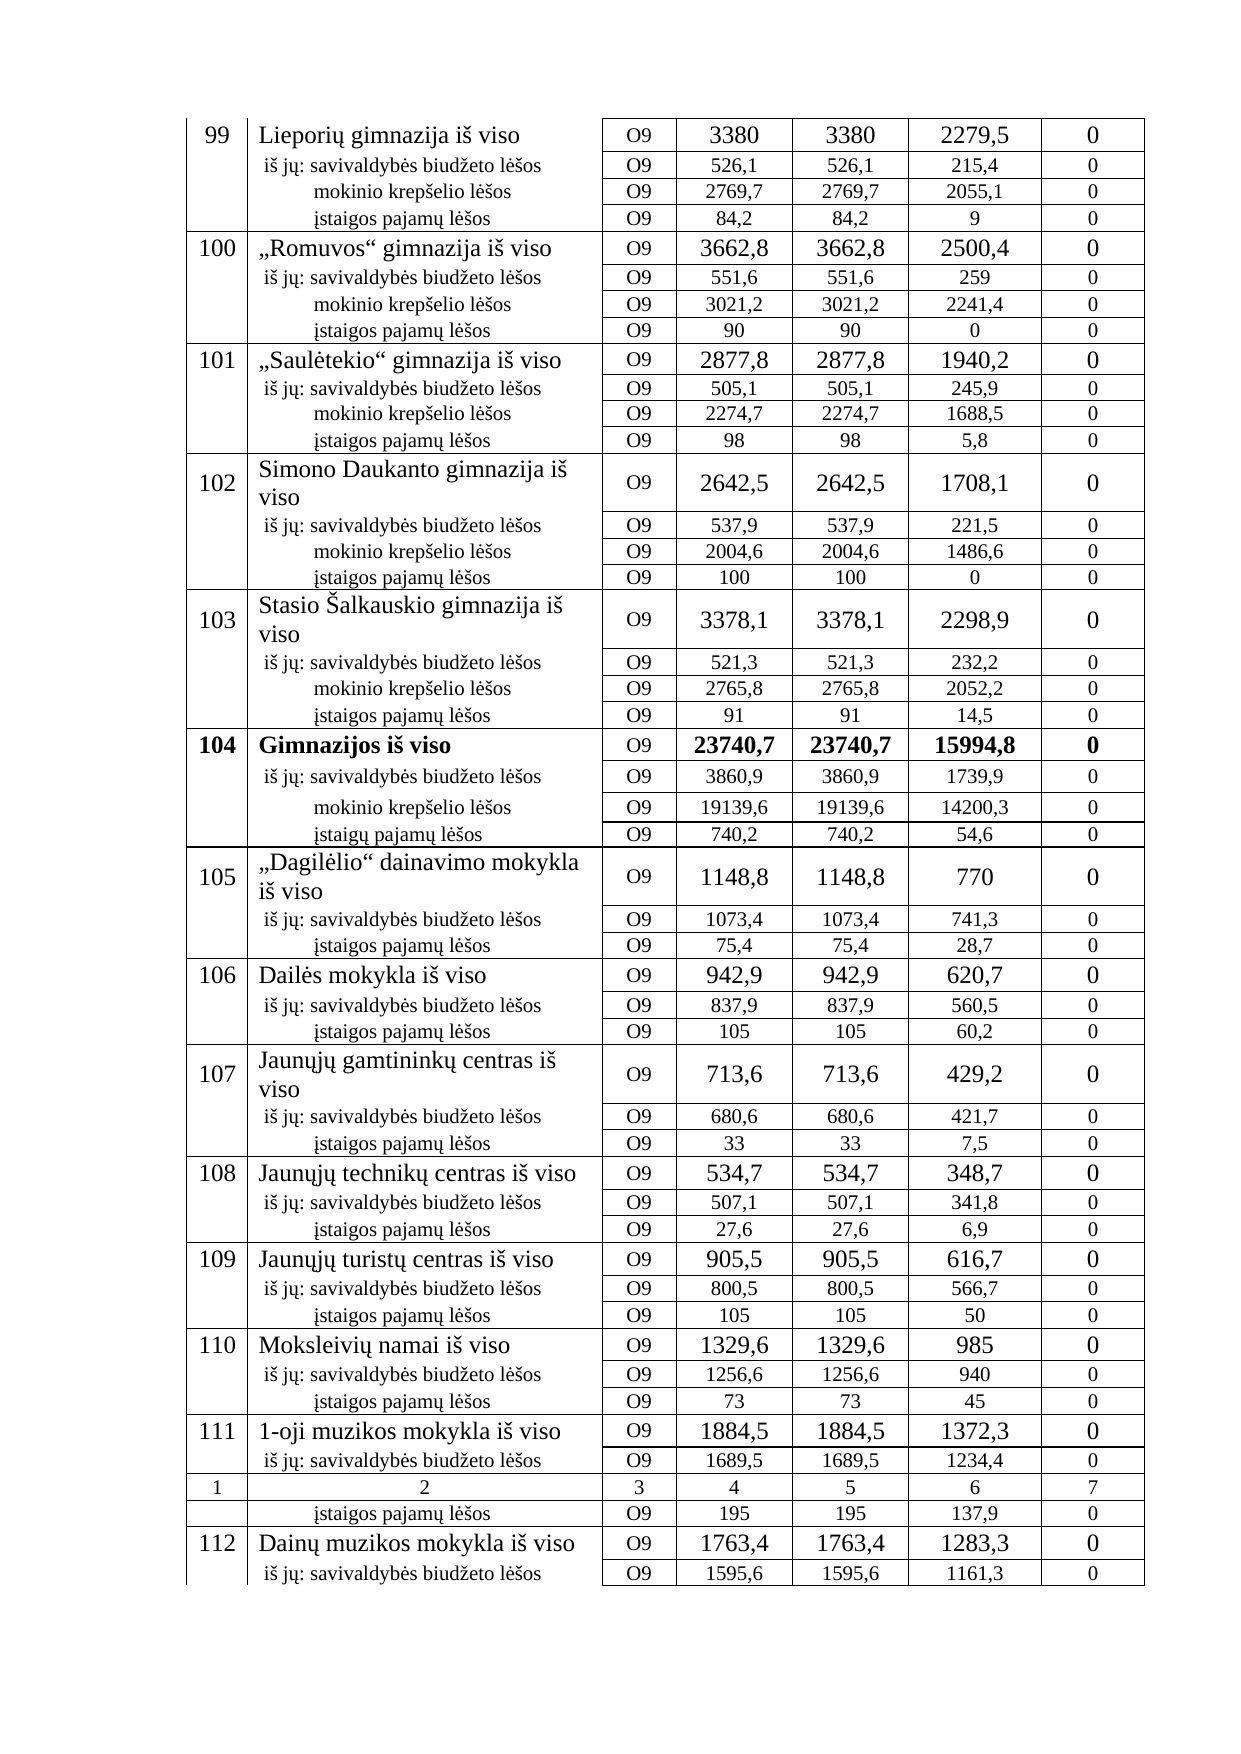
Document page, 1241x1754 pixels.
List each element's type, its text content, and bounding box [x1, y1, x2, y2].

table_cell 221,5 [909, 512, 1041, 538]
table_cell O9 [603, 1388, 676, 1413]
table_cell O9 [603, 1276, 676, 1301]
table_cell 1595,6 [677, 1560, 792, 1585]
table_cell O9 [603, 1527, 676, 1559]
table_cell 800,5 [677, 1276, 792, 1301]
table_cell mokinio krepšelio lėšos [248, 400, 602, 426]
table_cell 0 [1042, 205, 1144, 231]
table_cell 0 [1042, 1190, 1144, 1215]
table_cell 103 [187, 590, 247, 648]
table_cell O9 [603, 823, 676, 846]
table_cell [187, 538, 247, 564]
table_cell 98 [677, 427, 792, 453]
table_cell 0 [1042, 512, 1144, 538]
table_cell 28,7 [909, 933, 1041, 958]
table_cell [187, 564, 247, 589]
table_cell O9 [603, 1216, 676, 1242]
table_cell [187, 792, 247, 821]
table_cell 0 [909, 565, 1041, 589]
table_cell įstaigos pajamų lėšos [248, 1301, 602, 1328]
table_cell 60,2 [909, 1019, 1041, 1044]
table_cell Dailės mokykla iš viso [248, 959, 602, 991]
table_cell 109 [187, 1243, 247, 1274]
table_cell O9 [603, 265, 676, 290]
table_cell 0 [1042, 1216, 1144, 1242]
table_cell 2769,7 [793, 179, 908, 204]
table_cell 0 [1042, 702, 1144, 728]
table_cell 0 [1042, 265, 1144, 290]
table_cell mokinio krepšelio lėšos [248, 178, 602, 204]
table_cell įstaigos pajamų lėšos [248, 564, 602, 589]
table_cell 91 [793, 702, 908, 728]
table_cell 800,5 [793, 1276, 908, 1301]
table_cell 23740,7 [677, 729, 792, 760]
table_cell 7,5 [909, 1130, 1041, 1156]
table_cell iš jų: savivaldybės biudžeto lėšos [248, 1189, 602, 1215]
table_cell 2055,1 [909, 179, 1041, 204]
table_cell 9 [909, 205, 1041, 231]
table_cell 1940,2 [909, 344, 1041, 374]
table_cell 91 [677, 702, 792, 728]
table_cell 3021,2 [793, 291, 908, 317]
table_cell 3 [603, 1474, 676, 1499]
table_cell 99 [187, 118, 247, 151]
table_cell 0 [1042, 1045, 1144, 1103]
table_cell iš jų: savivaldybės biudžeto lėšos [248, 264, 602, 290]
table_cell [187, 178, 247, 204]
table_cell 75,4 [677, 933, 792, 958]
table_cell 0 [1042, 649, 1144, 674]
table_cell 0 [1042, 179, 1144, 204]
table_cell 1073,4 [677, 906, 792, 932]
table_cell 102 [187, 454, 247, 511]
table_cell O9 [603, 1045, 676, 1103]
table_cell 6 [909, 1474, 1041, 1499]
table_cell 7 [1042, 1474, 1144, 1499]
table_cell 6,9 [909, 1216, 1041, 1242]
table_cell [187, 1275, 247, 1301]
table_cell iš jų: savivaldybės biudžeto lėšos [248, 991, 602, 1017]
table_cell 1763,4 [677, 1527, 792, 1559]
table_cell įstaigos pajamų lėšos [248, 1387, 602, 1413]
table_cell iš jų: savivaldybės biudžeto lėšos [248, 511, 602, 538]
table_cell 245,9 [909, 375, 1041, 399]
table_cell 2765,8 [793, 676, 908, 701]
table_cell [187, 1189, 247, 1215]
table_cell 0 [1042, 793, 1144, 821]
table_cell 1234,4 [909, 1448, 1041, 1473]
table_cell Jaunųjų gamtininkų centras iš viso [248, 1045, 602, 1103]
table_cell 680,6 [677, 1104, 792, 1129]
table_cell [187, 400, 247, 426]
table_cell 104 [187, 729, 247, 760]
table_cell 551,6 [677, 265, 792, 290]
table_cell 101 [187, 344, 247, 374]
table_cell 429,2 [909, 1045, 1041, 1103]
table_cell O9 [603, 179, 676, 204]
table_cell O9 [603, 152, 676, 177]
table_cell 537,9 [793, 512, 908, 538]
table_cell 1148,8 [677, 848, 792, 905]
table_cell įstaigos pajamų lėšos [248, 426, 602, 453]
table_cell 1148,8 [793, 848, 908, 905]
table_cell 0 [1042, 232, 1144, 263]
table_cell Jaunųjų technikų centras iš viso [248, 1157, 602, 1188]
table_cell [187, 1129, 247, 1156]
table_cell 14200,3 [909, 793, 1041, 821]
table_cell [187, 1387, 247, 1413]
table_cell O9 [603, 1157, 676, 1188]
table_cell 100 [187, 232, 247, 263]
table_cell 2004,6 [793, 539, 908, 564]
table_cell 505,1 [793, 375, 908, 399]
table_cell 0 [1042, 1157, 1144, 1188]
table_cell O9 [603, 427, 676, 453]
table_cell mokinio krepšelio lėšos [248, 538, 602, 564]
table_cell 1073,4 [793, 906, 908, 932]
table_cell O9 [603, 539, 676, 564]
table_cell 526,1 [677, 152, 792, 177]
table_cell 1-oji muzikos mokykla iš viso [248, 1415, 602, 1446]
table_cell [187, 374, 247, 399]
table_cell 2052,2 [909, 676, 1041, 701]
table_cell Dainų muzikos mokykla iš viso [248, 1527, 602, 1559]
table_cell 0 [1042, 1560, 1144, 1585]
table_cell 1161,3 [909, 1560, 1041, 1585]
table_cell 105 [677, 1302, 792, 1328]
table_cell 2500,4 [909, 232, 1041, 263]
table_cell O9 [603, 1302, 676, 1328]
table_cell 5,8 [909, 427, 1041, 453]
table_cell 27,6 [677, 1216, 792, 1242]
table_cell O9 [603, 729, 676, 760]
table_cell 3380 [677, 119, 792, 151]
table_cell 73 [677, 1388, 792, 1413]
table_cell 0 [1042, 1361, 1144, 1387]
table_cell 2642,5 [793, 454, 908, 511]
table_cell 1689,5 [677, 1448, 792, 1473]
table_cell 112 [187, 1527, 247, 1559]
table_cell įstaigos pajamų lėšos [248, 701, 602, 728]
table_cell Moksleivių namai iš viso [248, 1329, 602, 1360]
table_cell 507,1 [677, 1190, 792, 1215]
table_cell 84,2 [793, 205, 908, 231]
table_cell 0 [1042, 454, 1144, 511]
table_cell O9 [603, 1190, 676, 1215]
table_cell įstaigos pajamų lėšos [248, 204, 602, 231]
table_cell O9 [603, 1104, 676, 1129]
table_cell [187, 675, 247, 701]
table_cell O9 [603, 906, 676, 932]
table_cell 0 [1042, 539, 1144, 564]
table_cell 942,9 [793, 959, 908, 991]
table_cell O9 [603, 848, 676, 905]
table_cell 770 [909, 848, 1041, 905]
table_cell 50 [909, 1302, 1041, 1328]
table_cell 107 [187, 1045, 247, 1103]
table_cell [187, 290, 247, 317]
table_cell 620,7 [909, 959, 1041, 991]
table_cell įstaigos pajamų lėšos [248, 1215, 602, 1242]
table_cell 5 [793, 1474, 908, 1499]
table_cell 942,9 [677, 959, 792, 991]
table_cell „Romuvos“ gimnazija iš viso [248, 232, 602, 263]
table_cell 0 [1042, 291, 1144, 317]
table_cell 0 [1042, 1415, 1144, 1446]
table_cell 1329,6 [793, 1329, 908, 1360]
table_cell O9 [603, 344, 676, 374]
table_cell „Saulėtekio“ gimnazija iš viso [248, 344, 602, 374]
table_cell O9 [603, 676, 676, 701]
table_cell iš jų: savivaldybės biudžeto lėšos [248, 1446, 602, 1473]
table_cell 0 [1042, 729, 1144, 760]
table_cell [187, 905, 247, 932]
table_cell 348,7 [909, 1157, 1041, 1188]
table_cell 2 [248, 1474, 602, 1499]
table_cell 23740,7 [793, 729, 908, 760]
table_cell 1739,9 [909, 761, 1041, 792]
table_cell O9 [603, 1329, 676, 1360]
table_cell 100 [677, 565, 792, 589]
table_cell 15994,8 [909, 729, 1041, 760]
table_cell 985 [909, 1329, 1041, 1360]
table_cell iš jų: savivaldybės biudžeto lėšos [248, 905, 602, 932]
table_cell 1372,3 [909, 1415, 1041, 1446]
table_cell O9 [603, 375, 676, 399]
table_cell 54,6 [909, 823, 1041, 846]
table_cell 740,2 [793, 823, 908, 846]
table_cell [187, 1103, 247, 1129]
table_cell 3378,1 [793, 590, 908, 648]
table_cell 534,7 [677, 1157, 792, 1188]
table_cell 2279,5 [909, 119, 1041, 151]
table_cell 19139,6 [677, 793, 792, 821]
table_cell [187, 317, 247, 343]
table_cell Simono Daukanto gimnazija iš viso [248, 454, 602, 511]
table_cell 2004,6 [677, 539, 792, 564]
table_cell O9 [603, 318, 676, 343]
table_cell 2877,8 [677, 344, 792, 374]
table_cell 521,3 [677, 649, 792, 674]
table_cell [187, 1301, 247, 1328]
table_cell O9 [603, 291, 676, 317]
table_cell 521,3 [793, 649, 908, 674]
table_cell 33 [677, 1130, 792, 1156]
table_cell 1884,5 [677, 1415, 792, 1446]
table_cell 1595,6 [793, 1560, 908, 1585]
table_cell 0 [1042, 1019, 1144, 1044]
table_cell 341,8 [909, 1190, 1041, 1215]
table_cell [187, 1501, 247, 1526]
table_cell 108 [187, 1157, 247, 1188]
table_cell 3860,9 [677, 761, 792, 792]
table_cell 0 [1042, 676, 1144, 701]
table_cell 0 [1042, 1448, 1144, 1473]
table_cell 0 [1042, 1388, 1144, 1413]
table_cell 713,6 [793, 1045, 908, 1103]
table_cell 195 [677, 1501, 792, 1526]
table_cell 1689,5 [793, 1448, 908, 1473]
table_cell 111 [187, 1415, 247, 1446]
table_cell 0 [1042, 959, 1144, 991]
table_cell 105 [187, 848, 247, 905]
table_cell O9 [603, 205, 676, 231]
table_cell iš jų: savivaldybės biudžeto lėšos [248, 1559, 602, 1585]
table_cell 73 [793, 1388, 908, 1413]
table_cell O9 [603, 401, 676, 426]
table_cell 137,9 [909, 1501, 1041, 1526]
table_cell 3662,8 [677, 232, 792, 263]
table_cell 0 [1042, 1501, 1144, 1526]
table_cell įstaigos pajamų lėšos [248, 932, 602, 958]
table_cell 1256,6 [677, 1361, 792, 1387]
table_cell 1256,6 [793, 1361, 908, 1387]
table_cell 1486,6 [909, 539, 1041, 564]
table_cell O9 [603, 761, 676, 792]
table_cell O9 [603, 793, 676, 821]
table_cell [187, 701, 247, 728]
table_cell 837,9 [677, 992, 792, 1017]
table_cell 105 [677, 1019, 792, 1044]
table_cell [187, 1446, 247, 1473]
table_cell 740,2 [677, 823, 792, 846]
table_cell iš jų: savivaldybės biudžeto lėšos [248, 1360, 602, 1387]
table_cell 0 [1042, 1276, 1144, 1301]
table_cell 2298,9 [909, 590, 1041, 648]
table_cell 0 [1042, 1329, 1144, 1360]
table_cell 3021,2 [677, 291, 792, 317]
table_cell mokinio krepšelio lėšos [248, 792, 602, 821]
table_cell [187, 821, 247, 846]
table_cell 0 [1042, 1302, 1144, 1328]
table_cell O9 [603, 1560, 676, 1585]
table_cell 940 [909, 1361, 1041, 1387]
table_cell O9 [603, 702, 676, 728]
table_cell 45 [909, 1388, 1041, 1413]
table_cell 105 [793, 1302, 908, 1328]
table_cell O9 [603, 1361, 676, 1387]
table_cell 0 [1042, 906, 1144, 932]
table_cell 0 [1042, 1527, 1144, 1559]
table_cell 105 [793, 1019, 908, 1044]
table_cell 551,6 [793, 265, 908, 290]
table_cell 505,1 [677, 375, 792, 399]
table_cell [187, 1018, 247, 1044]
table_cell 0 [1042, 375, 1144, 399]
table_cell O9 [603, 232, 676, 263]
table_cell 3860,9 [793, 761, 908, 792]
table_cell įstaigų pajamų lėšos [248, 821, 602, 846]
table_cell 1283,3 [909, 1527, 1041, 1559]
table_cell Stasio Šalkauskio gimnazija iš viso [248, 590, 602, 648]
table_cell 1329,6 [677, 1329, 792, 1360]
table_cell Jaunųjų turistų centras iš viso [248, 1243, 602, 1274]
table_cell 713,6 [677, 1045, 792, 1103]
table_cell O9 [603, 649, 676, 674]
table_cell 507,1 [793, 1190, 908, 1215]
table_cell 0 [1042, 823, 1144, 846]
table_cell [187, 1360, 247, 1387]
table_cell 0 [1042, 590, 1144, 648]
table_cell [187, 648, 247, 674]
table_cell 259 [909, 265, 1041, 290]
table_cell 0 [909, 318, 1041, 343]
table_cell [187, 1215, 247, 1242]
table_cell 0 [1042, 318, 1144, 343]
table_cell iš jų: savivaldybės biudžeto lėšos [248, 151, 602, 177]
table_cell O9 [603, 1243, 676, 1274]
table_cell 3662,8 [793, 232, 908, 263]
table_cell [187, 204, 247, 231]
table_cell 0 [1042, 933, 1144, 958]
table_cell 2274,7 [793, 401, 908, 426]
table_cell 0 [1042, 152, 1144, 177]
table_cell 90 [793, 318, 908, 343]
table_cell [187, 991, 247, 1017]
table_cell 0 [1042, 992, 1144, 1017]
table_cell 90 [677, 318, 792, 343]
table_cell 905,5 [677, 1243, 792, 1274]
table_cell iš jų: savivaldybės biudžeto lėšos [248, 1103, 602, 1129]
table_cell 2241,4 [909, 291, 1041, 317]
table_cell O9 [603, 1501, 676, 1526]
table_cell 0 [1042, 401, 1144, 426]
table_cell iš jų: savivaldybės biudžeto lėšos [248, 374, 602, 399]
table_cell 0 [1042, 1130, 1144, 1156]
table_cell 0 [1042, 1104, 1144, 1129]
table_cell iš jų: savivaldybės biudžeto lėšos [248, 648, 602, 674]
table_cell 1763,4 [793, 1527, 908, 1559]
table_cell 110 [187, 1329, 247, 1360]
table_cell įstaigos pajamų lėšos [248, 1018, 602, 1044]
table_cell Lieporių gimnazija iš viso [248, 118, 602, 151]
table_cell O9 [603, 992, 676, 1017]
table_cell O9 [603, 1448, 676, 1473]
table_cell 2642,5 [677, 454, 792, 511]
table_cell 0 [1042, 565, 1144, 589]
table_cell 2769,7 [677, 179, 792, 204]
table_cell 680,6 [793, 1104, 908, 1129]
table_cell 1708,1 [909, 454, 1041, 511]
table_cell 27,6 [793, 1216, 908, 1242]
table_cell O9 [603, 1019, 676, 1044]
table_cell 0 [1042, 848, 1144, 905]
table_cell 2877,8 [793, 344, 908, 374]
table_cell [187, 426, 247, 453]
table_cell 75,4 [793, 933, 908, 958]
table_cell 1 [187, 1474, 247, 1499]
table_cell 3378,1 [677, 590, 792, 648]
table_cell 837,9 [793, 992, 908, 1017]
table_cell 0 [1042, 1243, 1144, 1274]
table_cell O9 [603, 959, 676, 991]
table_cell 100 [793, 565, 908, 589]
table_cell 616,7 [909, 1243, 1041, 1274]
table_cell įstaigos pajamų lėšos [248, 1129, 602, 1156]
table_cell O9 [603, 565, 676, 589]
table_cell 3380 [793, 119, 908, 151]
table_cell 905,5 [793, 1243, 908, 1274]
table_cell 2274,7 [677, 401, 792, 426]
table_cell 0 [1042, 427, 1144, 453]
table_cell mokinio krepšelio lėšos [248, 290, 602, 317]
table_cell [187, 1559, 247, 1585]
table_cell O9 [603, 1130, 676, 1156]
table_cell O9 [603, 119, 676, 151]
table_cell 421,7 [909, 1104, 1041, 1129]
table_cell 0 [1042, 344, 1144, 374]
table_cell 526,1 [793, 152, 908, 177]
table_cell 14,5 [909, 702, 1041, 728]
table_cell 2765,8 [677, 676, 792, 701]
table_cell 534,7 [793, 1157, 908, 1188]
table_cell 1884,5 [793, 1415, 908, 1446]
table_cell 537,9 [677, 512, 792, 538]
table_cell 741,3 [909, 906, 1041, 932]
table_cell iš jų: savivaldybės biudžeto lėšos [248, 760, 602, 792]
table_cell 33 [793, 1130, 908, 1156]
table_cell [187, 151, 247, 177]
table_cell mokinio krepšelio lėšos [248, 675, 602, 701]
table_cell iš jų: savivaldybės biudžeto lėšos [248, 1275, 602, 1301]
table_cell 19139,6 [793, 793, 908, 821]
table_cell [187, 932, 247, 958]
table_cell [187, 511, 247, 538]
table_cell „Dagilėlio“ dainavimo mokykla iš viso [248, 848, 602, 905]
table_cell O9 [603, 933, 676, 958]
table_cell O9 [603, 590, 676, 648]
table_cell 232,2 [909, 649, 1041, 674]
table_cell 106 [187, 959, 247, 991]
table_cell Gimnazijos iš viso [248, 729, 602, 760]
table_cell įstaigos pajamų lėšos [248, 1501, 602, 1526]
table_cell 195 [793, 1501, 908, 1526]
table_cell 4 [677, 1474, 792, 1499]
table_cell 0 [1042, 119, 1144, 151]
table_cell 215,4 [909, 152, 1041, 177]
table_cell 98 [793, 427, 908, 453]
table_cell [187, 264, 247, 290]
table_cell [187, 760, 247, 792]
table_cell 560,5 [909, 992, 1041, 1017]
table_cell O9 [603, 454, 676, 511]
table_cell O9 [603, 512, 676, 538]
table_cell 0 [1042, 761, 1144, 792]
table_cell 566,7 [909, 1276, 1041, 1301]
table_cell 84,2 [677, 205, 792, 231]
table_cell 1688,5 [909, 401, 1041, 426]
table_cell įstaigos pajamų lėšos [248, 317, 602, 343]
table_cell O9 [603, 1415, 676, 1446]
